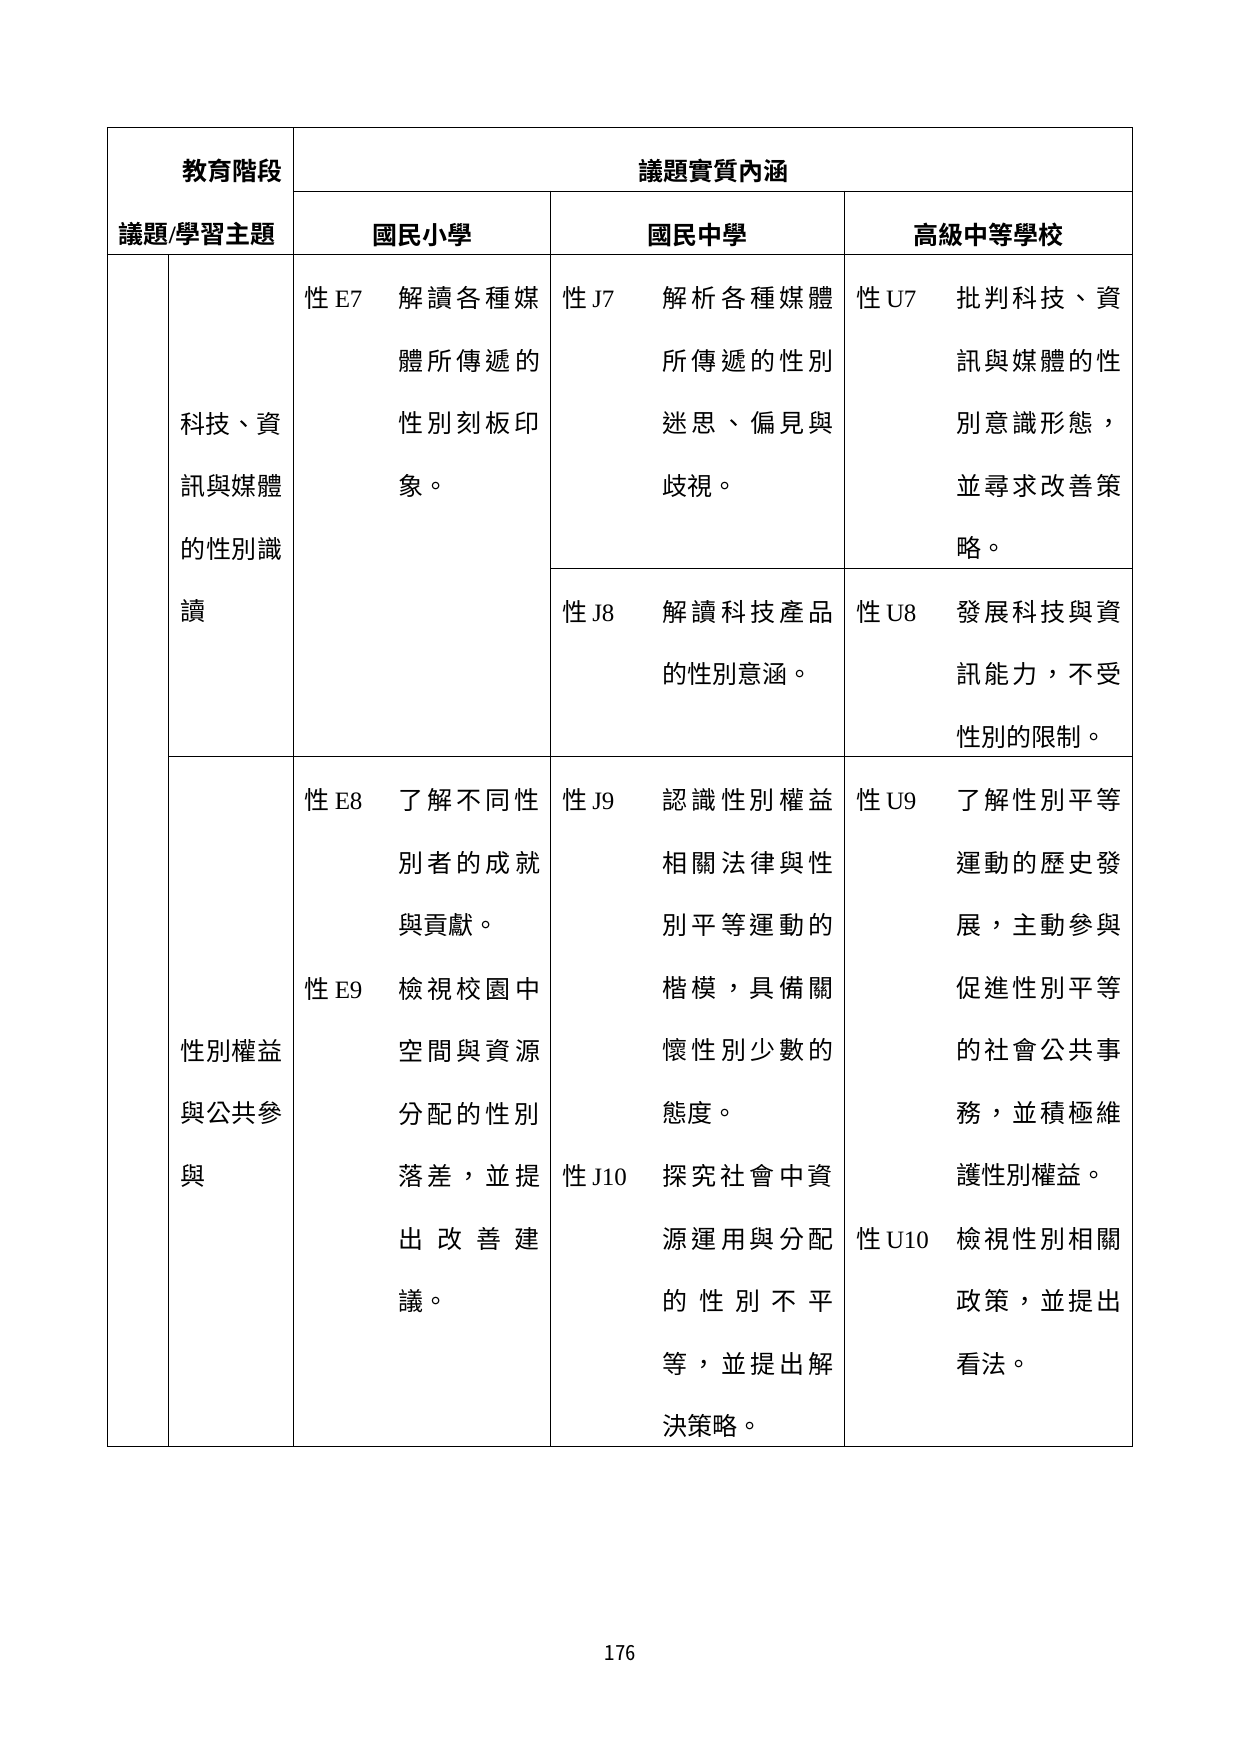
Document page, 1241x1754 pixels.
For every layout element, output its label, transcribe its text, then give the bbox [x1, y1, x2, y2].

table_cell [108, 255, 168, 1446]
table_cell 檢視性別相關政策，並提出看法。 [945, 1195, 1132, 1446]
table_cell 性U7 [845, 255, 945, 568]
table_cell 發展科技與資訊能力，不受性別的限制。 [945, 569, 1132, 756]
table_cell 檢視校園中空間與資源分配的性別落差，並提出改善建議。 [387, 945, 550, 1446]
table_cell 性E9 [294, 945, 387, 1446]
table_cell 探究社會中資源運用與分配的性別不平等，並提出解決策略。 [651, 1132, 844, 1446]
table_cell 性別權益與公共參與 [169, 757, 293, 1446]
table_cell 解析各種媒體所傳遞的性別迷思、偏見與歧視。 [651, 255, 844, 568]
table_cell 性E8 [294, 757, 387, 945]
table_cell 性U8 [845, 569, 945, 756]
table_cell 國民中學 [551, 192, 844, 254]
table_header 教育階段 議題/學習主題 [108, 128, 293, 254]
table_cell 解讀各種媒體所傳遞的性別刻板印象。 [387, 255, 550, 756]
table_cell 性J10 [551, 1132, 651, 1446]
table_cell 了解性別平等運動的歷史發展，主動參與促進性別平等的社會公共事務，並積極維護性別權益。 [945, 757, 1132, 1195]
table_cell 國民小學 [294, 192, 550, 254]
table_cell 高級中等學校 [845, 192, 1132, 254]
table_cell 性U10 [845, 1195, 945, 1446]
table_cell 性J8 [551, 569, 651, 756]
table_cell 認識性別權益相關法律與性別平等運動的楷模，具備關懷性別少數的態度。 [651, 757, 844, 1132]
table_cell 性J9 [551, 757, 651, 1132]
table_cell 批判科技、資訊與媒體的性別意識形態，並尋求改善策略。 [945, 255, 1132, 568]
table_cell 科技、資訊與媒體的性別識讀 [169, 255, 293, 756]
table_cell 性E7 [294, 255, 387, 756]
table_cell 性U9 [845, 757, 945, 1195]
table_header 議題實質內涵 [294, 128, 1132, 191]
table_cell 解讀科技產品的性別意涵。 [651, 569, 844, 756]
table_cell 了解不同性別者的成就與貢獻。 [387, 757, 550, 945]
table_cell 性J7 [551, 255, 651, 568]
